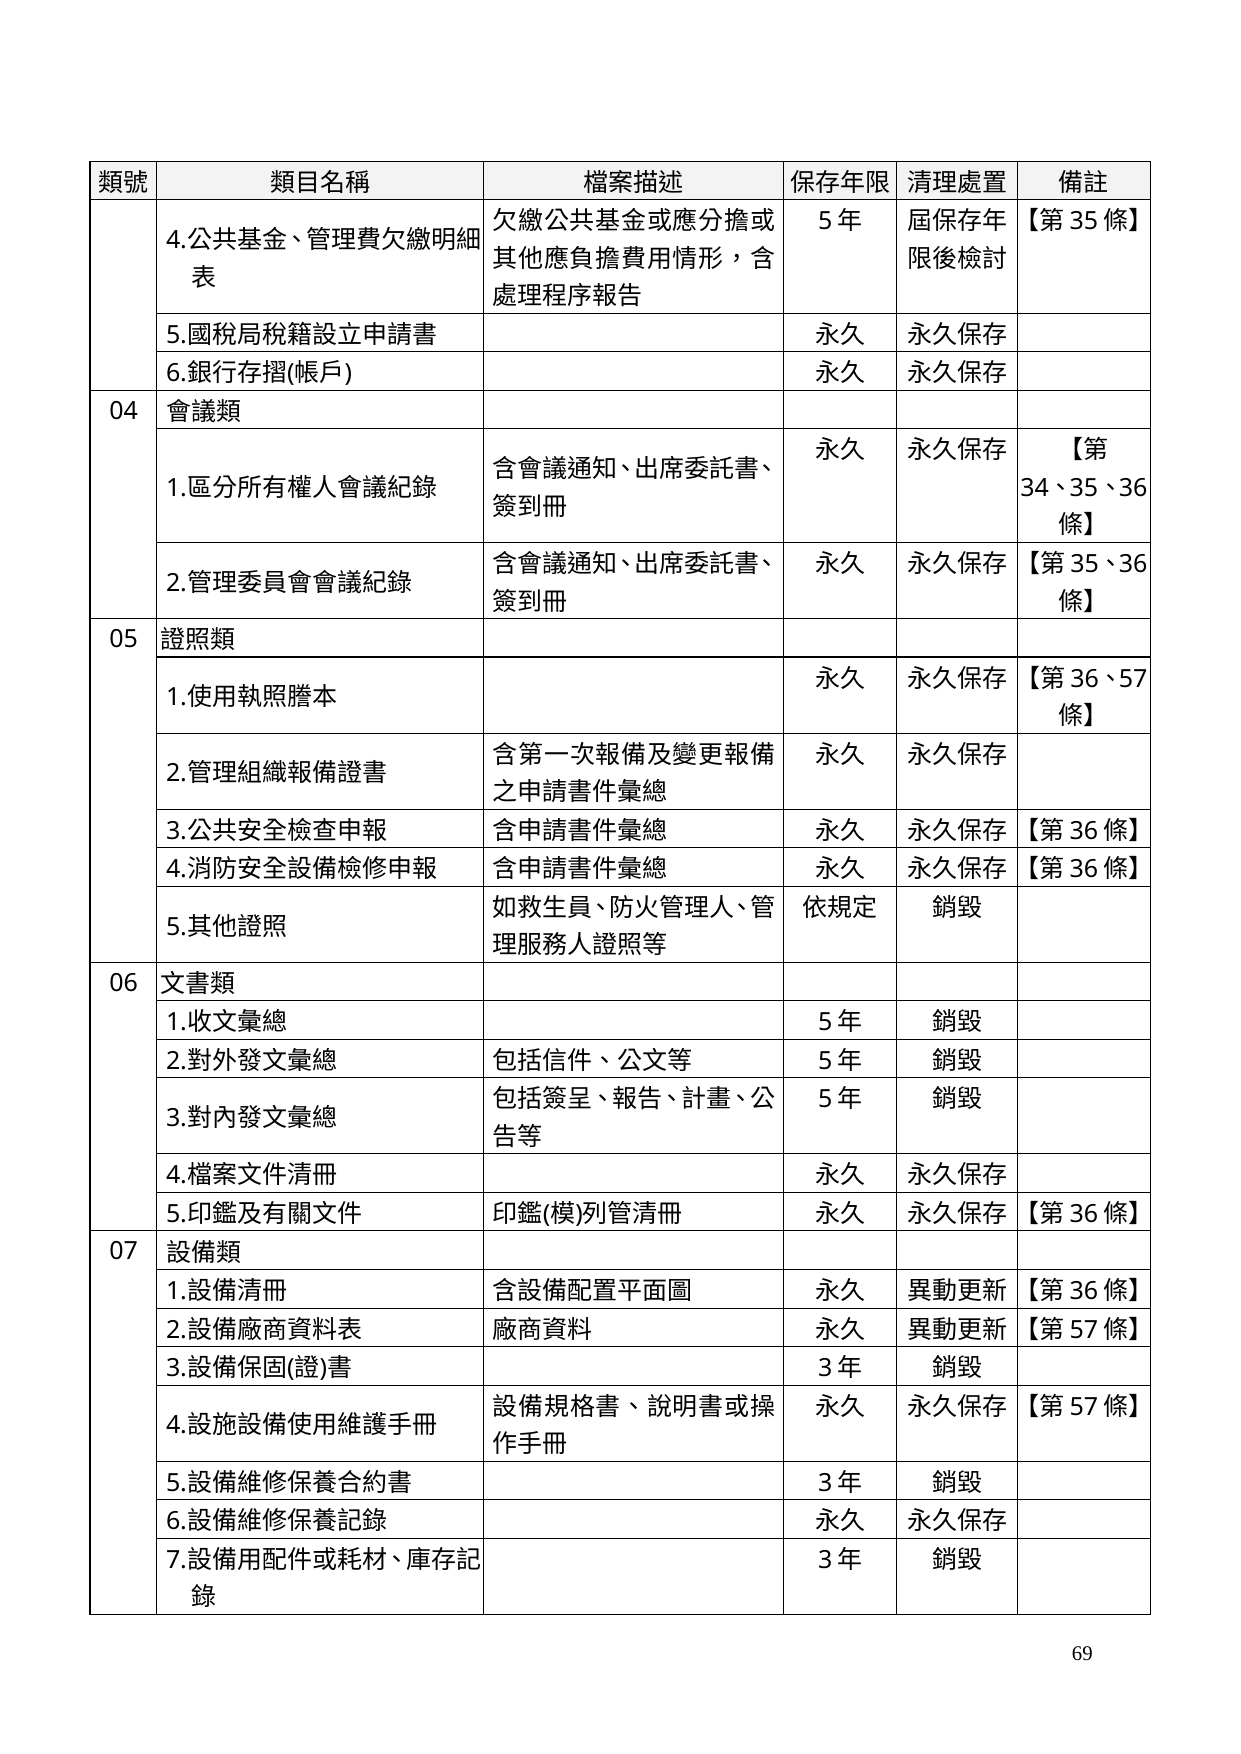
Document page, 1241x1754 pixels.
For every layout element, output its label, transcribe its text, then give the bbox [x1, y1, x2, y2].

table_cell 含申請書件彙總 [484, 848, 783, 886]
table_cell 銷毀 [897, 1462, 1017, 1499]
table_cell 2.設備廠商資料表 [157, 1309, 483, 1346]
table_cell 文書類 [157, 963, 483, 1000]
table_cell 07 [91, 1231, 156, 1614]
table_cell 永久 [784, 734, 896, 808]
table_cell 【第36、57條】 [1018, 658, 1150, 732]
table_cell 1.區分所有權人會議紀錄 [157, 429, 483, 542]
table_cell 【第36條】 [1018, 1270, 1150, 1307]
table_cell 3.公共安全檢查申報 [157, 810, 483, 847]
table_cell 【第35條】 [1018, 200, 1150, 313]
table_cell 4.公共基金、管理費欠繳明細表 [157, 200, 483, 313]
table_cell [1018, 1040, 1150, 1077]
table_cell [1018, 391, 1150, 428]
table_cell 永久 [784, 314, 896, 351]
table_cell 永久保存 [897, 810, 1017, 847]
table_cell 永久 [784, 1309, 896, 1346]
table_cell 4.設施設備使用維護手冊 [157, 1386, 483, 1461]
table_cell 3年 [784, 1347, 896, 1384]
table_cell 異動更新 [897, 1309, 1017, 1346]
table_cell 銷毀 [897, 1001, 1017, 1039]
table_cell [484, 1154, 783, 1192]
table_cell 【第57條】 [1018, 1309, 1150, 1346]
table_cell 永久保存 [897, 1193, 1017, 1230]
table_cell 5.國稅局稅籍設立申請書 [157, 314, 483, 351]
table_cell 永久 [784, 658, 896, 732]
table_cell 永久 [784, 1500, 896, 1538]
table_cell 異動更新 [897, 1270, 1017, 1307]
table_cell [1018, 1154, 1150, 1192]
table_cell 銷毀 [897, 1078, 1017, 1153]
table_cell 永久保存 [897, 848, 1017, 886]
table_cell 會議類 [157, 391, 483, 428]
table_cell [484, 1231, 783, 1269]
table_cell 永久保存 [897, 352, 1017, 390]
table_cell 1.使用執照謄本 [157, 658, 483, 732]
table_cell 3年 [784, 1539, 896, 1614]
table_cell 【第36條】 [1018, 1193, 1150, 1230]
table_cell 2.對外發文彙總 [157, 1040, 483, 1077]
table_header 備註 [1018, 162, 1150, 199]
table_cell [897, 963, 1017, 1000]
table_cell 5年 [784, 1001, 896, 1039]
table_header 清理處置 [897, 162, 1017, 199]
table_cell 設備規格書、說明書或操作手冊 [484, 1386, 783, 1461]
table_cell 永久 [784, 352, 896, 390]
table_cell 永久保存 [897, 543, 1017, 618]
table_cell [1018, 887, 1150, 962]
table_cell [784, 619, 896, 656]
table_cell [1018, 1347, 1150, 1384]
table_cell 永久 [784, 848, 896, 886]
table_cell [1018, 734, 1150, 808]
table_cell 含會議通知、出席委託書、簽到冊 [484, 429, 783, 542]
table_cell 04 [91, 391, 156, 618]
table_cell 永久保存 [897, 658, 1017, 732]
table_cell 4.檔案文件清冊 [157, 1154, 483, 1192]
table_cell [784, 391, 896, 428]
table_cell 【第36條】 [1018, 810, 1150, 847]
table_cell 永久 [784, 543, 896, 618]
table_cell 含設備配置平面圖 [484, 1270, 783, 1307]
table_cell [1018, 1001, 1150, 1039]
table_cell 1.設備清冊 [157, 1270, 483, 1307]
table_cell 銷毀 [897, 1539, 1017, 1614]
table_cell 永久 [784, 810, 896, 847]
table_cell 銷毀 [897, 1040, 1017, 1077]
table_cell [484, 1500, 783, 1538]
table_cell [1018, 1539, 1150, 1614]
table_cell 含申請書件彙總 [484, 810, 783, 847]
table_cell [897, 619, 1017, 656]
table_cell 【第34、35、36條】 [1018, 429, 1150, 542]
table_cell 永久保存 [897, 314, 1017, 351]
table_cell 3年 [784, 1462, 896, 1499]
table_cell [897, 391, 1017, 428]
table_cell 永久 [784, 1270, 896, 1307]
table_cell 證照類 [157, 619, 483, 656]
table_cell [484, 619, 783, 656]
table_cell 含會議通知、出席委託書、簽到冊 [484, 543, 783, 618]
table_cell [1018, 1500, 1150, 1538]
table_cell 4.消防安全設備檢修申報 [157, 848, 483, 886]
table_header 檔案描述 [484, 162, 783, 199]
table_cell 銷毀 [897, 887, 1017, 962]
table_cell 欠繳公共基金或應分擔或其他應負擔費用情形，含處理程序報告 [484, 200, 783, 313]
table_cell 永久 [784, 1386, 896, 1461]
table_cell 5.印鑑及有關文件 [157, 1193, 483, 1230]
table_cell [1018, 619, 1150, 656]
table_cell [1018, 1462, 1150, 1499]
table_cell 5.其他證照 [157, 887, 483, 962]
table_cell 2.管理委員會會議紀錄 [157, 543, 483, 618]
table_cell 6.銀行存摺(帳戶) [157, 352, 483, 390]
table_cell 永久保存 [897, 1154, 1017, 1192]
table_cell 1.收文彙總 [157, 1001, 483, 1039]
table_cell 3.設備保固(證)書 [157, 1347, 483, 1384]
table_cell 05 [91, 619, 156, 962]
table_cell 包括信件、公文等 [484, 1040, 783, 1077]
table_cell 5.設備維修保養合約書 [157, 1462, 483, 1499]
table_cell 5年 [784, 200, 896, 313]
table_cell [1018, 314, 1150, 351]
table_cell 永久保存 [897, 734, 1017, 808]
table_cell [484, 1001, 783, 1039]
table_cell [484, 352, 783, 390]
table_cell 印鑑(模)列管清冊 [484, 1193, 783, 1230]
table_cell [484, 963, 783, 1000]
table_cell 永久 [784, 429, 896, 542]
table_cell [484, 391, 783, 428]
table_cell 廠商資料 [484, 1309, 783, 1346]
table_cell 永久保存 [897, 1386, 1017, 1461]
table_cell 【第57條】 [1018, 1386, 1150, 1461]
table_cell 永久 [784, 1154, 896, 1192]
table_cell 7.設備用配件或耗材、庫存記錄 [157, 1539, 483, 1614]
table_cell 【第35、36條】 [1018, 543, 1150, 618]
table_cell 【第36條】 [1018, 848, 1150, 886]
table_cell 3.對內發文彙總 [157, 1078, 483, 1153]
table_cell 永久保存 [897, 429, 1017, 542]
table_cell 06 [91, 963, 156, 1230]
table_cell [1018, 352, 1150, 390]
table_header 類目名稱 [157, 162, 483, 199]
table_cell [1018, 1078, 1150, 1153]
table_cell 5年 [784, 1040, 896, 1077]
table_cell [484, 314, 783, 351]
table_header 保存年限 [784, 162, 896, 199]
table_cell 銷毀 [897, 1347, 1017, 1384]
table_cell [484, 1539, 783, 1614]
table_cell [91, 200, 156, 390]
table_cell 屆保存年限後檢討 [897, 200, 1017, 313]
table_cell [897, 1231, 1017, 1269]
table_cell 依規定 [784, 887, 896, 962]
table_cell 設備類 [157, 1231, 483, 1269]
table_cell 永久保存 [897, 1500, 1017, 1538]
table_cell 永久 [784, 1193, 896, 1230]
table_cell [484, 658, 783, 732]
table_cell [1018, 1231, 1150, 1269]
table_cell 包括簽呈、報告、計畫、公告等 [484, 1078, 783, 1153]
table_cell 2.管理組織報備證書 [157, 734, 483, 808]
table_header 類號 [91, 162, 156, 199]
table_cell [784, 963, 896, 1000]
table_cell 6.設備維修保養記錄 [157, 1500, 483, 1538]
table_cell 5年 [784, 1078, 896, 1153]
table_cell [1018, 963, 1150, 1000]
table_cell 含第一次報備及變更報備之申請書件彙總 [484, 734, 783, 808]
table_cell [784, 1231, 896, 1269]
table_cell 如救生員、防火管理人、管理服務人證照等 [484, 887, 783, 962]
table_cell [484, 1462, 783, 1499]
table_cell [484, 1347, 783, 1384]
